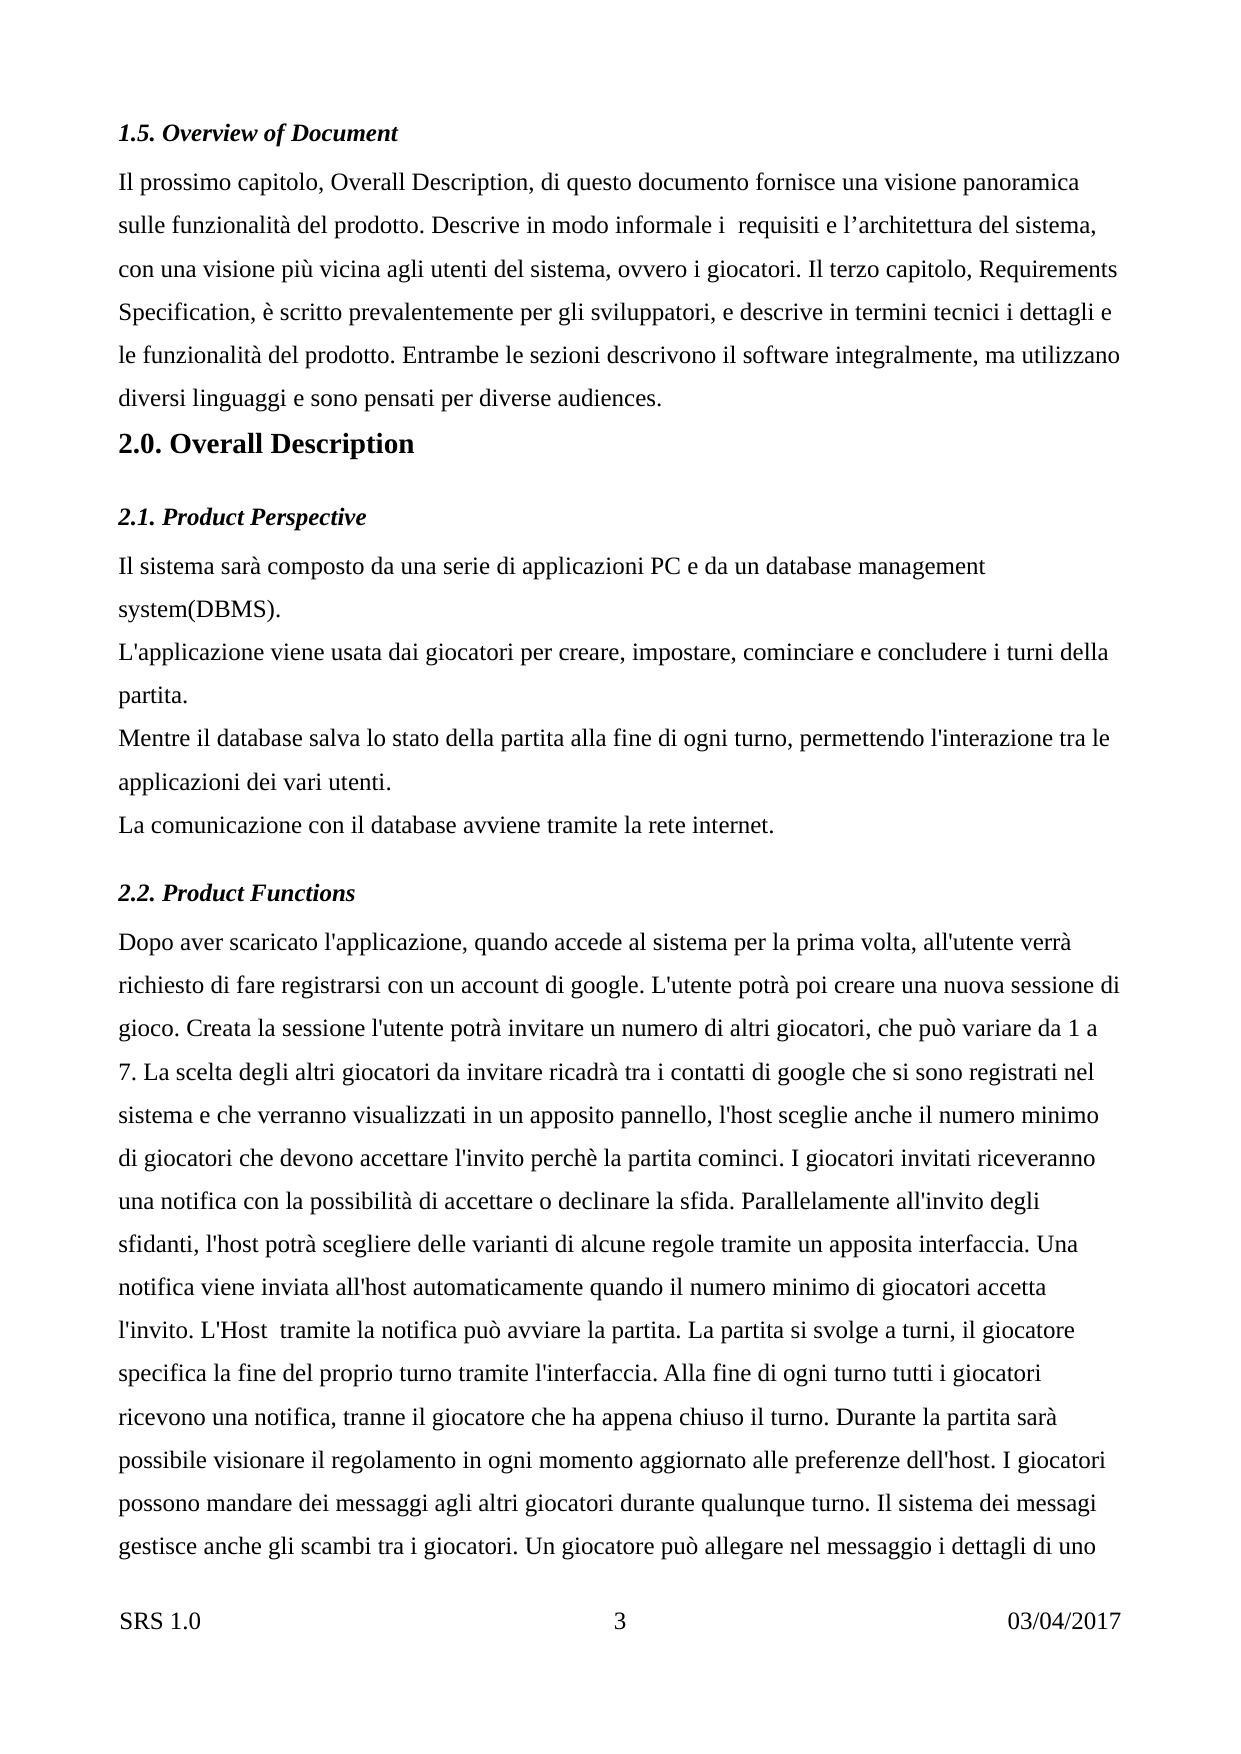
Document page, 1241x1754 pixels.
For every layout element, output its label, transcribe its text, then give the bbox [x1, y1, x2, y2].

text La comunicazione con il database avviene tramite la rete internet. [118, 810, 1122, 838]
text Il prossimo capitolo, Overall Description, di questo documento fornisce una visione panoramica sulle funzionalità del prodotto. Descrive in modo informale i requisiti e l’architettura del sistema, con una visione più vicina agli utenti del sistema, ovvero i giocatori. Il terzo capitolo, Requirements Specification, è scritto prevalentemente per gli sviluppatori, e descrive in termini tecnici i dettagli e le funzionalità del prodotto. Entrambe le sezioni descrivono il software integralmente, ma utilizzano diversi linguaggi e sono pensati per diverse audiences. [118, 167, 1122, 412]
subtitle 1.5. Overview of Document [118, 118, 1122, 147]
subtitle 2.0. Overall Description [118, 426, 1122, 460]
text Il sistema sarà composto da una serie di applicazioni PC e da un database management system(DBMS). [118, 551, 1122, 623]
text Mentre il database salva lo stato della partita alla fine di ogni turno, permettendo l'interazione tra le applicazioni dei vari utenti. [118, 723, 1122, 795]
text Dopo aver scaricato l'applicazione, quando accede al sistema per la prima volta, all'utente verrà richiesto di fare registrarsi con un account di google. L'utente potrà poi creare una nuova sessione di gioco. Creata la sessione l'utente potrà invitare un numero di altri giocatori, che può variare da 1 a 7. La scelta degli altri giocatori da invitare ricadrà tra i contatti di google che si sono registrati nel sistema e che verranno visualizzati in un apposito pannello, l'host sceglie anche il numero minimo di giocatori che devono accettare l'invito perchè la partita cominci. I giocatori invitati riceveranno una notifica con la possibilità di accettare o declinare la sfida. Parallelamente all'invito degli sfidanti, l'host potrà scegliere delle varianti di alcune regole tramite un apposita interfaccia. Una notifica viene inviata all'host automaticamente quando il numero minimo di giocatori accetta l'invito. L'Host tramite la notifica può avviare la partita. La partita si svolge a turni, il giocatore specifica la fine del proprio turno tramite l'interfaccia. Alla fine di ogni turno tutti i giocatori ricevono una notifica, tranne il giocatore che ha appena chiuso il turno. Durante la partita sarà possibile visionare il regolamento in ogni momento aggiornato alle preferenze dell'host. I giocatori possono mandare dei messaggi agli altri giocatori durante qualunque turno. Il sistema dei messagi gestisce anche gli scambi tra i giocatori. Un giocatore può allegare nel messaggio i dettagli di uno [118, 927, 1122, 1560]
text L'applicazione viene usata dai giocatori per creare, impostare, cominciare e concludere i turni della partita. [118, 637, 1122, 709]
subtitle 2.2. Product Functions [118, 878, 1122, 907]
subtitle 2.1. Product Perspective [118, 502, 1122, 530]
